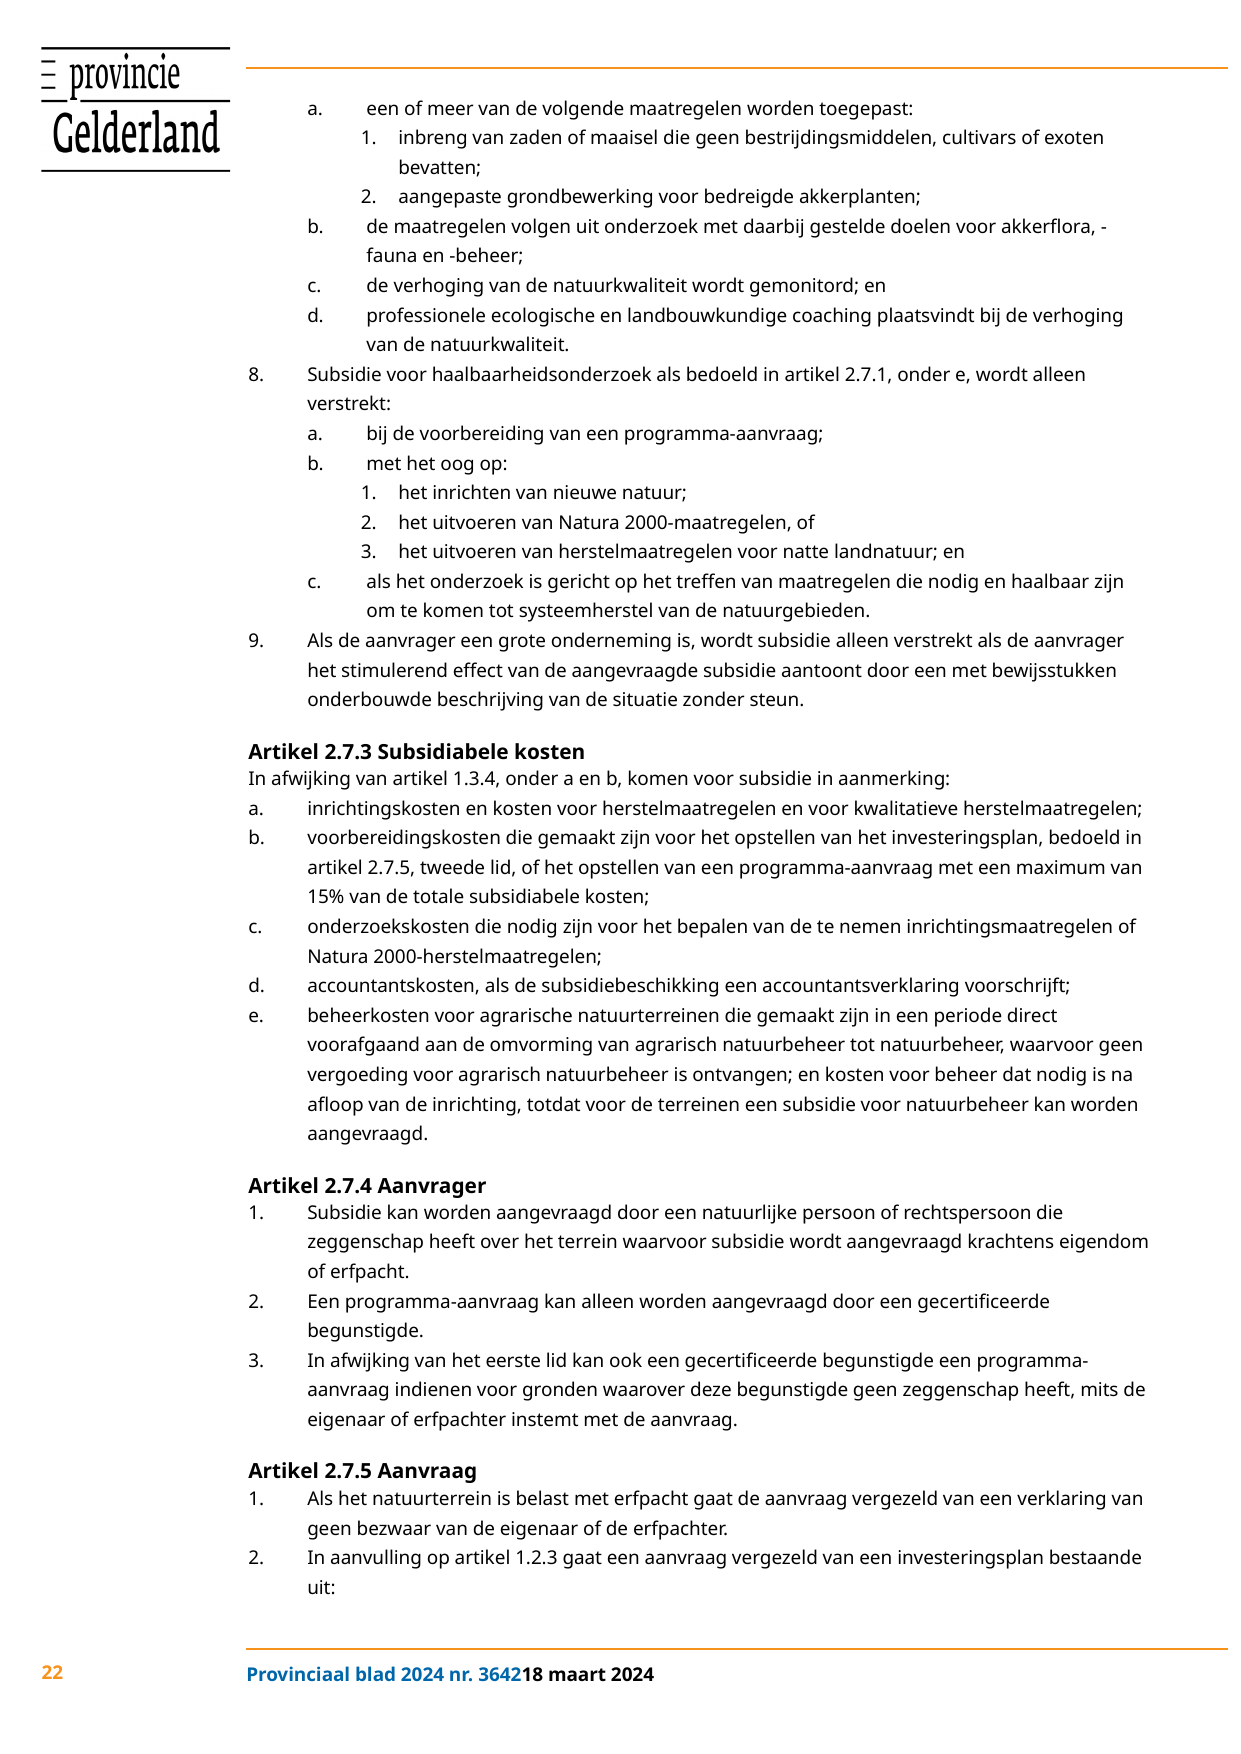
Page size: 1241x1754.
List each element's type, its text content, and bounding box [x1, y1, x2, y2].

list Subsidie kan worden aangevraagd door een natuurlijke persoon of rechtspersoon die zeggenschap heeft over het terrein waarvoor subsidie wordt aangevraagd krachtens eigendom of erfpacht. [248, 1199, 1152, 1284]
text In afwijking van artikel 1.3.4, onder a en b, komen voor subsidie in aanmerking: [248, 765, 1152, 791]
text Artikel 2.7.3 Subsidiabele kosten [248, 737, 1152, 765]
list het inrichten van nieuwe natuur; [361, 479, 1152, 505]
list Als de aanvrager een grote onderneming is, wordt subsidie alleen verstrekt als de aanvrager het stimulerend effect van de aangevraagde subsidie aantoont door een met bewijsstukken onderbouwde beschrijving van de situatie zonder steun. [248, 627, 1152, 712]
list In aanvulling op artikel 1.2.3 gaat een aanvraag vergezeld van een investeringsplan bestaande uit: [248, 1544, 1152, 1599]
list Als het natuurterrein is belast met erfpacht gaat de aanvraag vergezeld van een verklaring van geen bezwaar van de eigenaar of de erfpachter. [248, 1485, 1152, 1540]
list de maatregelen volgen uit onderzoek met daarbij gestelde doelen voor akkerflora, -fauna en -beheer; [307, 213, 1152, 268]
list inrichtingskosten en kosten voor herstelmaatregelen en voor kwalitatieve herstelmaatregelen; [248, 795, 1152, 821]
list In afwijking van het eerste lid kan ook een gecertificeerde begunstigde een programma-aanvraag indienen voor gronden waarover deze begunstigde geen zeggenschap heeft, mits de eigenaar of erfpachter instemt met de aanvraag. [248, 1347, 1152, 1432]
text Artikel 2.7.4 Aanvrager [248, 1171, 1152, 1199]
list voorbereidingskosten die gemaakt zijn voor het opstellen van het investeringsplan, bedoeld in artikel 2.7.5, tweede lid, of het opstellen van een programma-aanvraag met een maximum van 15% van de totale subsidiabele kosten; [248, 824, 1152, 909]
text Artikel 2.7.5 Aanvraag [248, 1457, 1152, 1485]
list onderzoekskosten die nodig zijn voor het bepalen van de te nemen inrichtingsmaatregelen of Natura 2000-herstelmaatregelen; [248, 913, 1152, 968]
list de verhoging van de natuurkwaliteit wordt gemonitord; en [307, 272, 1152, 298]
list professionele ecologische en landbouwkundige coaching plaatsvindt bij de verhoging van de natuurkwaliteit. [307, 302, 1152, 357]
list het uitvoeren van herstelmaatregelen voor natte landnatuur; en [361, 538, 1152, 564]
list aangepaste grondbewerking voor bedreigde akkerplanten; [361, 183, 1152, 209]
list bij de voorbereiding van een programma-aanvraag; [307, 420, 1152, 446]
list als het onderzoek is gericht op het treffen van maatregelen die nodig en haalbaar zijn om te komen tot systeemherstel van de natuurgebieden. [307, 568, 1152, 623]
list het uitvoeren van Natura 2000-maatregelen, of [361, 509, 1152, 535]
list beheerkosten voor agrarische natuurterreinen die gemaakt zijn in een periode direct voorafgaand aan de omvorming van agrarisch natuurbeheer tot natuurbeheer, waarvoor geen vergoeding voor agrarisch natuurbeheer is ontvangen; en kosten voor beheer dat nodig is na afloop van de inrichting, totdat voor de terreinen een subsidie voor natuurbeheer kan worden aangevraagd. [248, 1002, 1152, 1146]
list Een programma-aanvraag kan alleen worden aangevraagd door een gecertificeerde begunstigde. [248, 1288, 1152, 1343]
list Subsidie voor haalbaarheidsonderzoek als bedoeld in artikel 2.7.1, onder e, wordt alleen verstrekt: [248, 361, 1152, 416]
picture [41, 47, 231, 172]
list met het oog op: [307, 450, 1152, 476]
list inbreng van zaden of maaisel die geen bestrijdingsmiddelen, cultivars of exoten bevatten; [361, 124, 1152, 180]
list een of meer van de volgende maatregelen worden toegepast: [307, 95, 1152, 121]
list accountantskosten, als de subsidiebeschikking een accountantsverklaring voorschrijft; [248, 972, 1152, 998]
